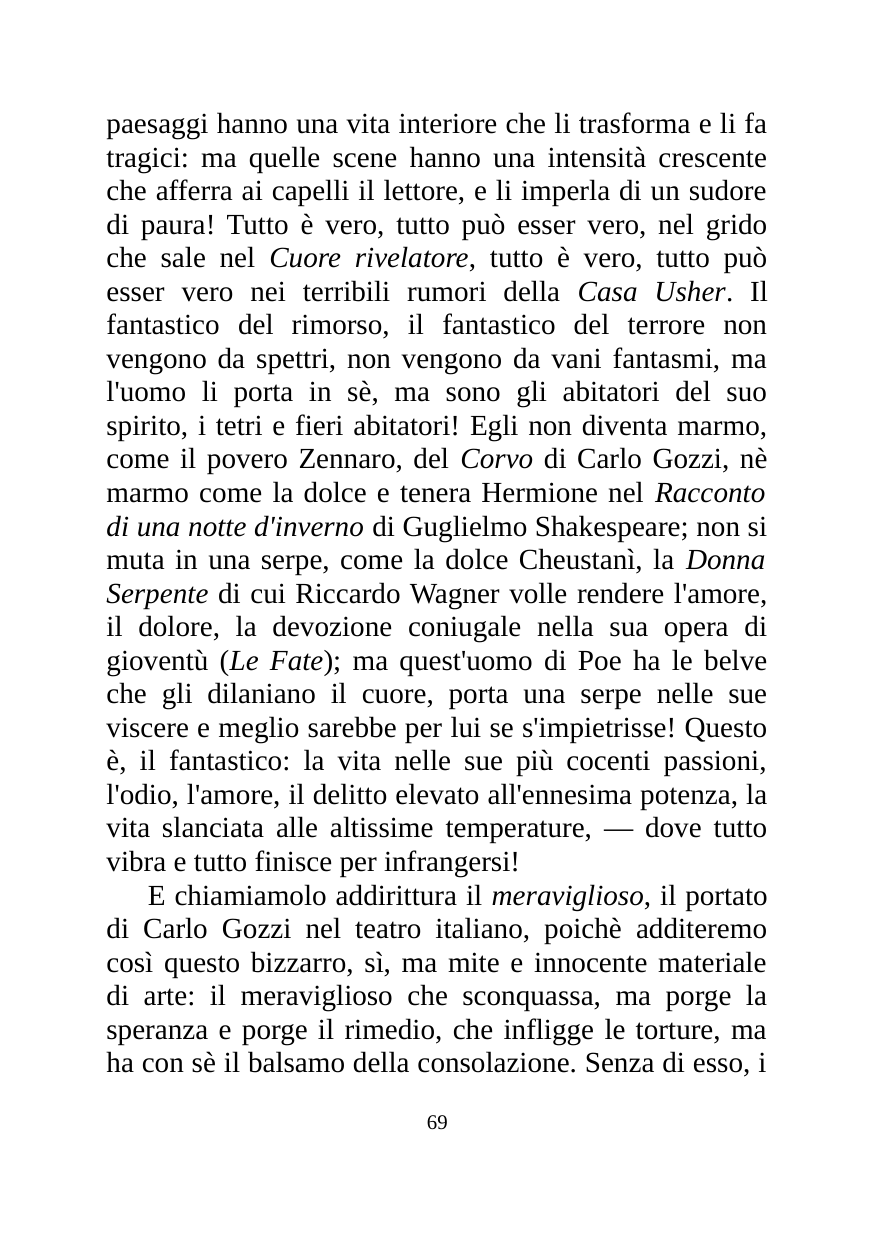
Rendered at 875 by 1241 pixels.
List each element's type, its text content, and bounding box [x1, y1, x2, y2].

text E chiamiamolo addirittura il meraviglioso, il portato di Carlo Gozzi nel teatro italiano, poichè additeremo così questo bizzarro, sì, ma mite e innocente materiale di arte: il meraviglioso che sconquassa, ma porge la speranza e porge il rimedio, che infligge le torture, ma ha con sè il balsamo della consolazione. Senza di esso, i [106, 878, 768, 1079]
text paesaggi hanno una vita interiore che li trasforma e li fa tragici: ma quelle scene hanno una intensità crescente che afferra ai capelli il lettore, e li imperla di un sudore di paura! Tutto è vero, tutto può esser vero, nel grido che sale nel Cuore rivelatore, tutto è vero, tutto può esser vero nei terribili rumori della Casa Usher. Il fantastico del rimorso, il fantastico del terrore non vengono da spettri, non vengono da vani fantasmi, ma l'uomo li porta in sè, ma sono gli abitatori del suo spirito, i tetri e fieri abitatori! Egli non diventa marmo, come il povero Zennaro, del Corvo di Carlo Gozzi, nè marmo come la dolce e tenera Hermione nel Racconto di una notte d'inverno di Guglielmo Shakespeare; non si muta in una serpe, come la dolce Cheustanì, la Donna Serpente di cui Riccardo Wagner volle rendere l'amore, il dolore, la devozione coniugale nella sua opera di gioventù (Le Fate); ma quest'uomo di Poe ha le belve che gli dilaniano il cuore, porta una serpe nelle sue viscere e meglio sarebbe per lui se s'impietrisse! Questo è, il fantastico: la vita nelle sue più cocenti passioni, l'odio, l'amore, il delitto elevato all'ennesima potenza, la vita slanciata alle altissime temperature, — dove tutto vibra e tutto finisce per infrangersi! [106, 106, 768, 878]
